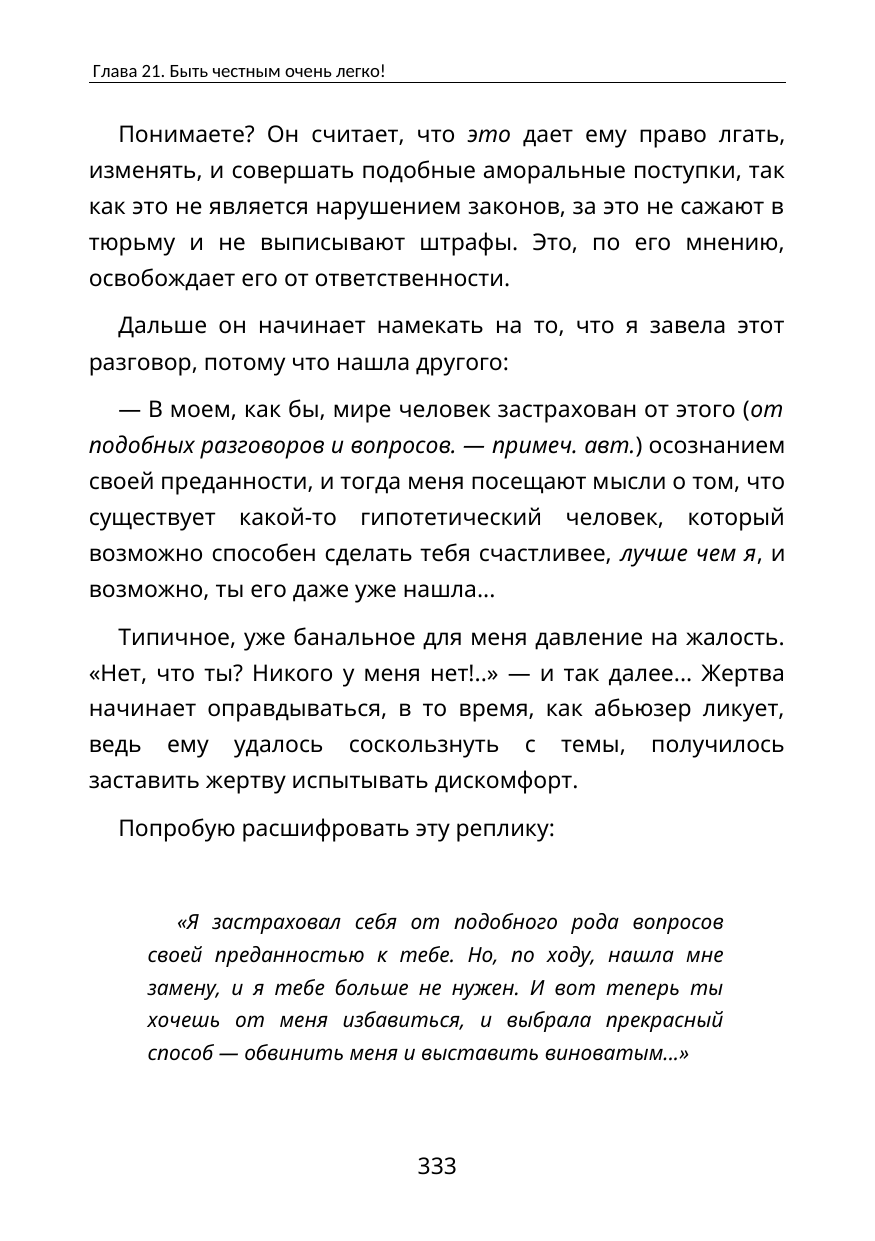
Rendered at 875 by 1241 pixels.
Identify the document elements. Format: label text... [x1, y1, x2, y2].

text Понимаете? Он считает, что это дает ему право лгать, изменять, и совершать подобные аморальные поступки, так как это не является нарушением законов, за это не сажают в тюрьму и не выписывают штрафы. Это, по его мнению, освобождает его от ответственности. [88, 118, 786, 293]
text — В моем, как бы, мире человек застрахован от этого (от подобных разговоров и вопросов. — примеч. авт.) осознанием своей преданности, и тогда меня посещают мысли о том, что существует какой-то гипотетический человек, который возможно способен сделать тебя счастливее, лучше чем я, и возможно, ты его даже уже нашла... [88, 393, 786, 604]
text Дальше он начинает намекать на то, что я завела этот разговор, потому что нашла другого: [88, 309, 786, 377]
text Попробую расшифровать эту реплику: [88, 812, 786, 843]
text «Я застраховал себя от подобного рода вопросов своей преданностью к тебе. Но, по ходу, нашла мне замену, и я тебе больше не нужен. И вот теперь ты хочешь от меня избавиться, и выбрала прекрасный способ — обвинить меня и выставить виноватым...» [147, 907, 727, 1066]
text Типичное, уже банальное для меня давление на жалость. «Нет, что ты? Никого у меня нет!..» — и так далее... Жертва начинает оправдываться, в то время, как абьюзер ликует, ведь ему удалось соскользнуть с темы, получилось заставить жертву испытывать дискомфорт. [88, 621, 786, 796]
